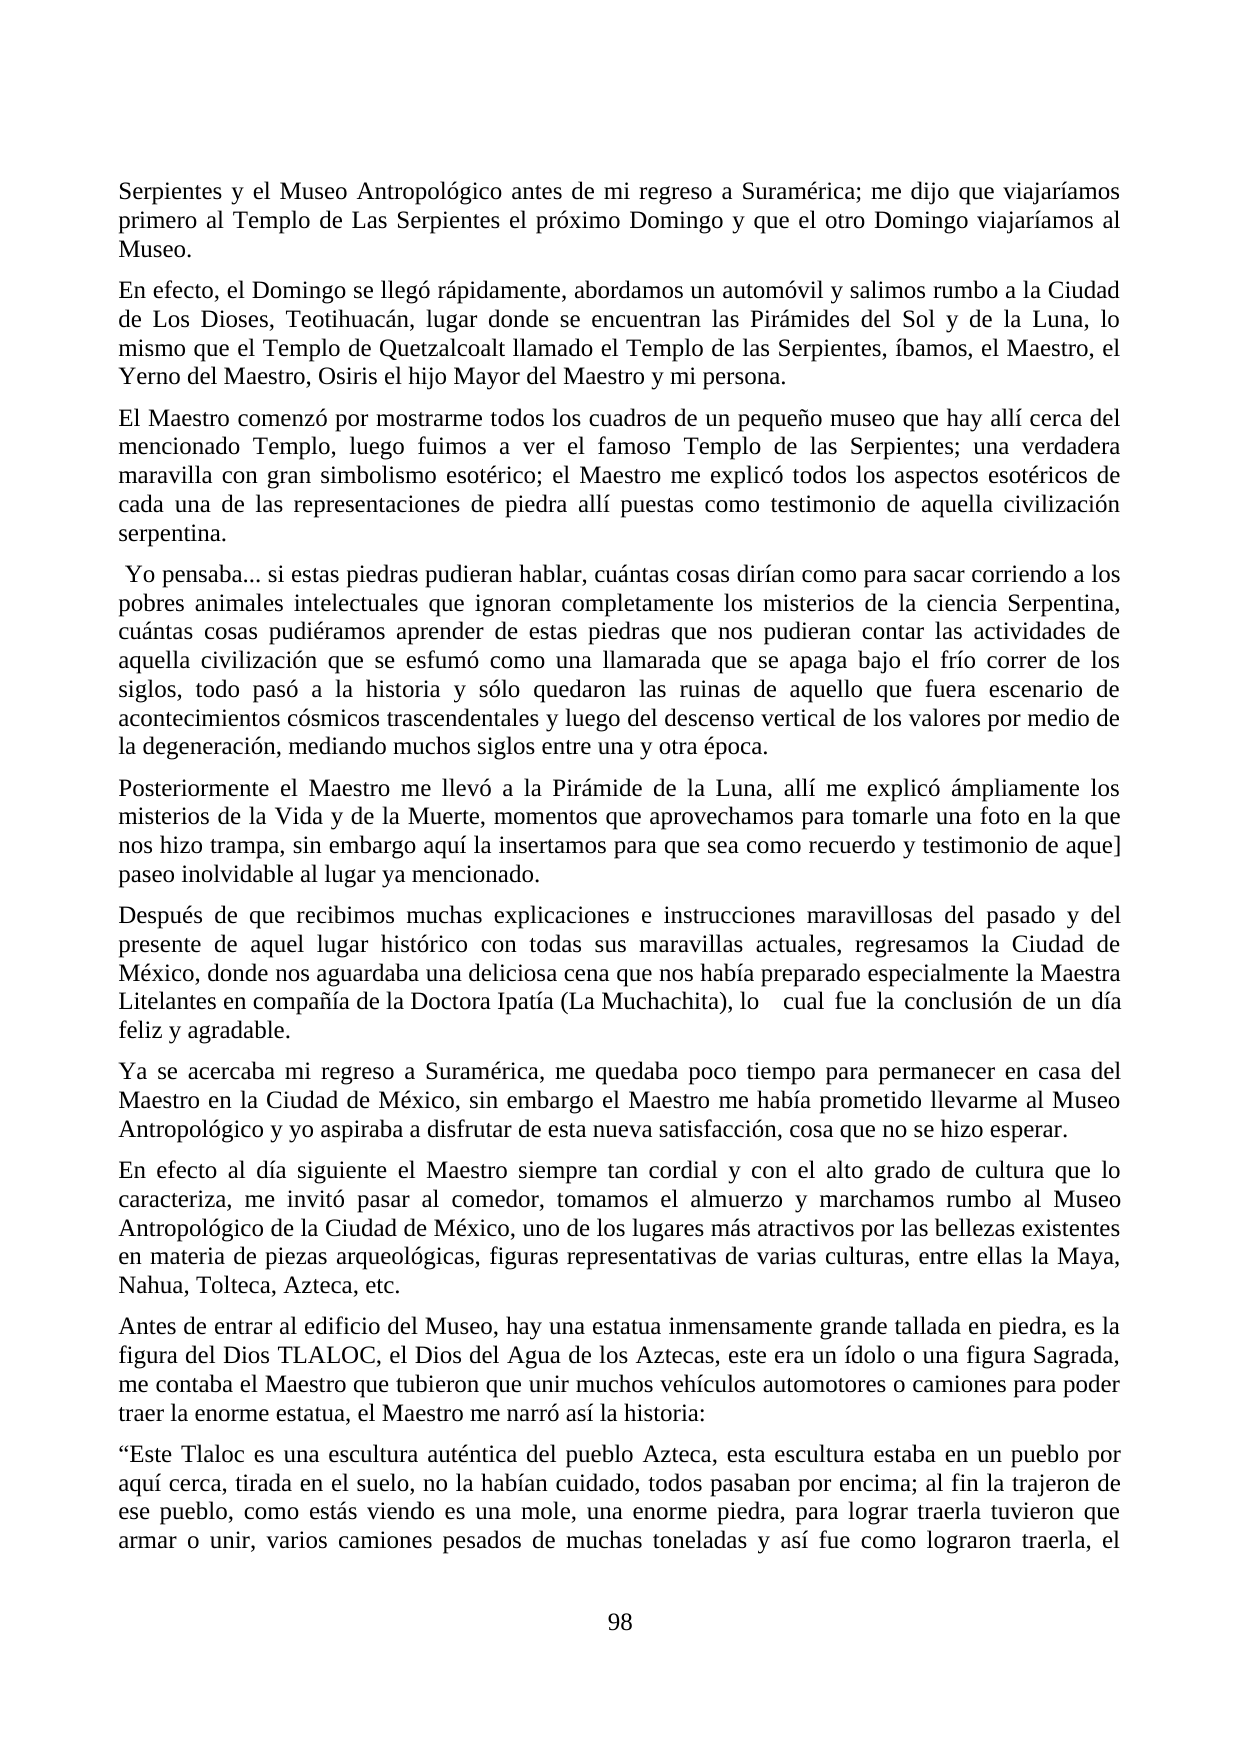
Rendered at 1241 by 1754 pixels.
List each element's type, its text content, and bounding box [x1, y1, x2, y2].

text El Maestro comenzó por mostrarme todos los cuadros de un pequeño museo que hay allí cerca del mencionado Templo, luego fuimos a ver el famoso Templo de las Serpientes; una verdadera maravilla con gran simbolismo esotérico; el Maestro me explicó todos los aspectos esotéricos de cada una de las representaciones de piedra allí puestas como testimonio de aquella civilización serpentina. [118, 403, 1122, 546]
text En efecto, el Domingo se llegó rápidamente, abordamos un automóvil y salimos rumbo a la Ciudad de Los Dioses, Teotihuacán, lugar donde se encuentran las Pirámides del Sol y de la Luna, lo mismo que el Templo de Quetzalcoalt llamado el Templo de las Serpientes, íbamos, el Maestro, el Yerno del Maestro, Osiris el hijo Mayor del Maestro y mi persona. [118, 275, 1122, 390]
text Serpientes y el Museo Antropológico antes de mi regreso a Suramérica; me dijo que viajaríamos primero al Templo de Las Serpientes el próximo Domingo y que el otro Domingo viajaríamos al Museo. [118, 176, 1122, 263]
text Antes de entrar al edificio del Museo, hay una estatua inmensamente grande tallada en piedra, es la figura del Dios TLALOC, el Dios del Agua de los Aztecas, este era un ídolo o una figura Sagrada, me contaba el Maestro que tubieron que unir muchos vehículos automotores o camiones para poder traer la enorme estatua, el Maestro me narró así la historia: [118, 1311, 1122, 1426]
text Yo pensaba... si estas piedras pudieran hablar, cuántas cosas dirían como para sacar corriendo a los pobres animales intelectuales que ignoran completamente los misterios de la ciencia Serpentina, cuántas cosas pudiéramos aprender de estas piedras que nos pudieran contar las actividades de aquella civilización que se esfumó como una llamarada que se apaga bajo el frío correr de los siglos, todo pasó a la historia y sólo quedaron las ruinas de aquello que fuera escenario de acontecimientos cósmicos trascendentales y luego del descenso vertical de los valores por medio de la degeneración, mediando muchos siglos entre una y otra época. [118, 559, 1122, 760]
text Ya se acercaba mi regreso a Suramérica, me quedaba poco tiempo para permanecer en casa del Maestro en la Ciudad de México, sin embargo el Maestro me había prometido llevarme al Museo Antropológico y yo aspiraba a disfrutar de esta nueva satisfacción, cosa que no se hizo esperar. [118, 1056, 1122, 1143]
text Posteriormente el Maestro me llevó a la Pirámide de la Luna, allí me explicó ámpliamente los misterios de la Vida y de la Muerte, momentos que aprovechamos para tomarle una foto en la que nos hizo trampa, sin embargo aquí la insertamos para que sea como recuerdo y testimonio de aque] paseo inolvidable al lugar ya mencionado. [118, 773, 1122, 888]
text Después de que recibimos muchas explicaciones e instrucciones maravillosas del pasado y del presente de aquel lugar histórico con todas sus maravillas actuales, regresamos la Ciudad de México, donde nos aguardaba una deliciosa cena que nos había preparado especialmente la Maestra Litelantes en compañía de la Doctora Ipatía (La Muchachita), lo cual fue la conclusión de un día feliz y agradable. [118, 900, 1122, 1044]
text “Este Tlaloc es una escultura auténtica del pueblo Azteca, esta escultura estaba en un pueblo por aquí cerca, tirada en el suelo, no la habían cuidado, todos pasaban por encima; al fin la trajeron de ese pueblo, como estás viendo es una mole, una enorme piedra, para lograr traerla tuvieron que armar o unir, varios camiones pesados de muchas toneladas y así fue como lograron traerla, el [118, 1439, 1122, 1554]
text En efecto al día siguiente el Maestro siempre tan cordial y con el alto grado de cultura que lo caracteriza, me invitó pasar al comedor, tomamos el almuerzo y marchamos rumbo al Museo Antropológico de la Ciudad de México, uno de los lugares más atractivos por las bellezas existentes en materia de piezas arqueológicas, figuras representativas de varias culturas, entre ellas la Maya, Nahua, Tolteca, Azteca, etc. [118, 1155, 1122, 1299]
